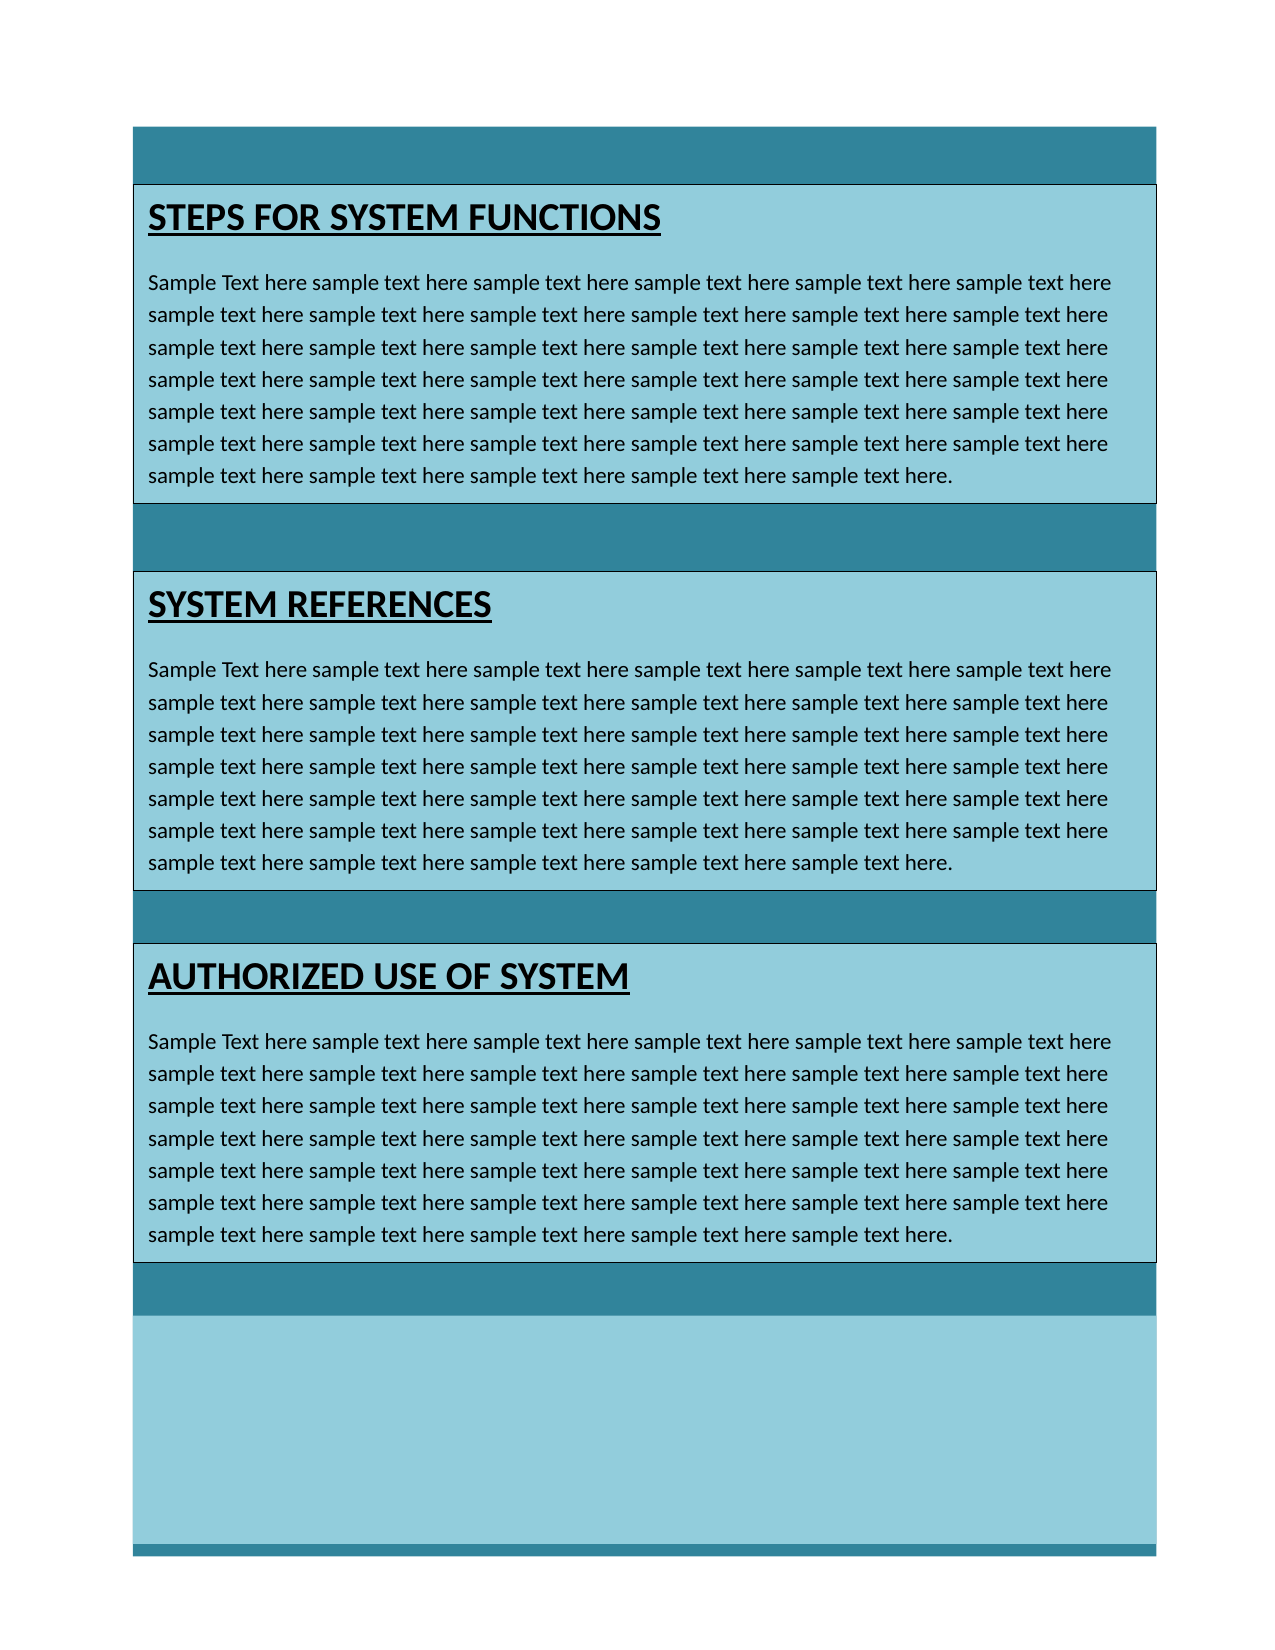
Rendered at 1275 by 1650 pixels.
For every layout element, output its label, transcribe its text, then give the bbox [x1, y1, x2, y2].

text STEPS FOR SYSTEM FUNCTIONS [148, 192, 1141, 240]
text AUTHORIZED USE OF SYSTEM [148, 951, 1141, 999]
text SYSTEM REFERENCES [148, 579, 1141, 627]
text Sample Text here sample text here sample text here sample text here sample text here sample text here sample text here sample text here sample text here sample text here sample text here sample text here sample text here sample text here sample text here sample text here sample text here sample text here sample text here sample text here sample text here sample text here sample text here sample text here sample text here sample text here sample text here sample text here sample text here sample text here sample text here sample text here sample text here sample text here sample text here sample text here sample text here sample text here sample text here sample text here sample text here. [148, 268, 1141, 489]
text Sample Text here sample text here sample text here sample text here sample text here sample text here sample text here sample text here sample text here sample text here sample text here sample text here sample text here sample text here sample text here sample text here sample text here sample text here sample text here sample text here sample text here sample text here sample text here sample text here sample text here sample text here sample text here sample text here sample text here sample text here sample text here sample text here sample text here sample text here sample text here sample text here sample text here sample text here sample text here sample text here sample text here. [148, 655, 1141, 877]
text Sample Text here sample text here sample text here sample text here sample text here sample text here sample text here sample text here sample text here sample text here sample text here sample text here sample text here sample text here sample text here sample text here sample text here sample text here sample text here sample text here sample text here sample text here sample text here sample text here sample text here sample text here sample text here sample text here sample text here sample text here sample text here sample text here sample text here sample text here sample text here sample text here sample text here sample text here sample text here sample text here sample text here. [148, 1027, 1141, 1248]
